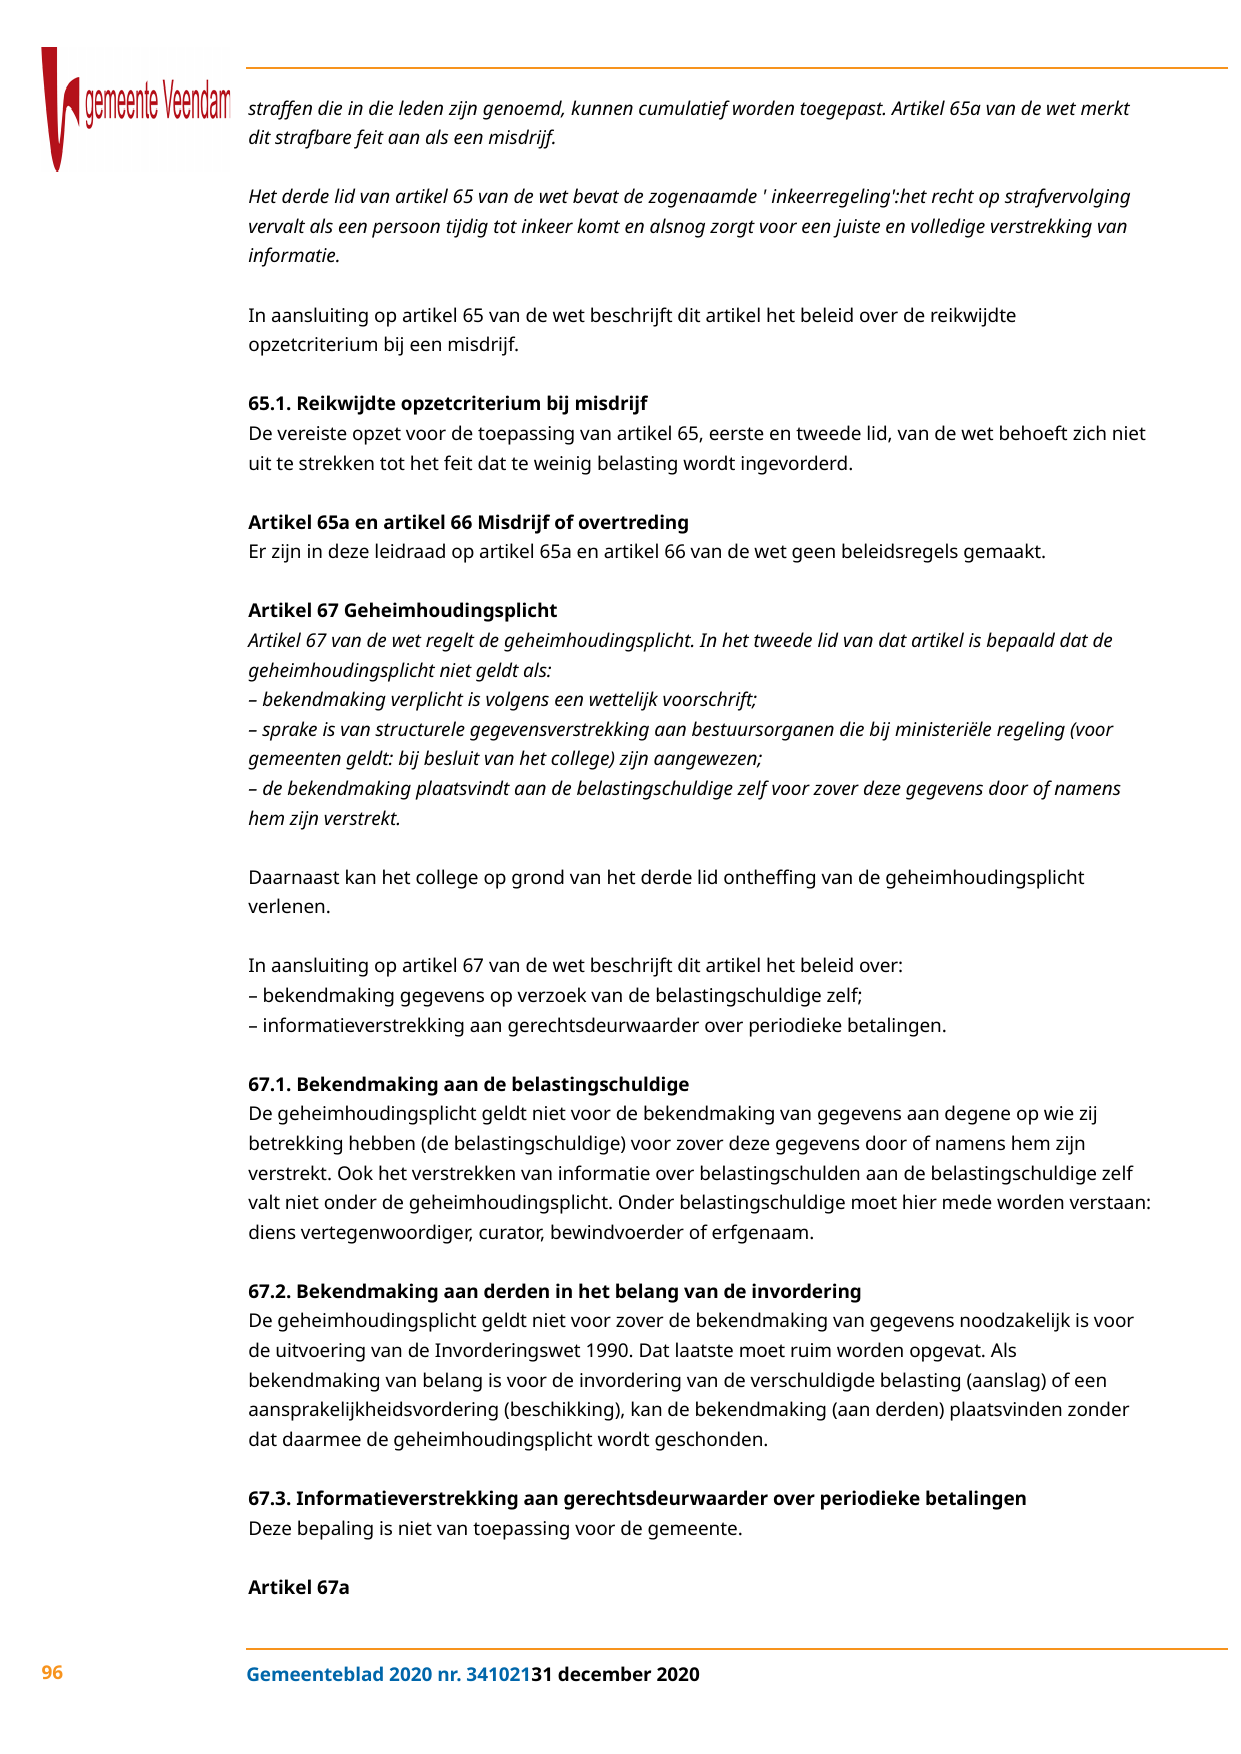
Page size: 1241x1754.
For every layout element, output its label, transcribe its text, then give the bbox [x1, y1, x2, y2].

text – informatieverstrekking aan gerechtsdeurwaarder over periodieke betalingen. [248, 1012, 1152, 1038]
picture [41, 47, 231, 172]
text 67.2. Bekendmaking aan derden in het belang van de invordering [248, 1278, 1152, 1304]
text Er zijn in deze leidraad op artikel 65a en artikel 66 van de wet geen beleidsregels gemaakt. [248, 538, 1152, 564]
text Artikel 67 van de wet regelt de geheimhoudingsplicht. In het tweede lid van dat artikel is bepaald dat de geheimhoudingsplicht niet geldt als: [248, 627, 1152, 683]
text 67.3. Informatieverstrekking aan gerechtsdeurwaarder over periodieke betalingen [248, 1485, 1152, 1511]
text De geheimhoudingsplicht geldt niet voor de bekendmaking van gegevens aan degene op wie zij betrekking hebben (de belastingschuldige) voor zover deze gegevens door of namens hem zijn verstrekt. Ook het verstrekken van informatie over belastingschulden aan de belastingschuldige zelf valt niet onder de geheimhoudingsplicht. Onder belastingschuldige moet hier mede worden verstaan: diens vertegenwoordiger, curator, bewindvoerder of erfgenaam. [248, 1101, 1152, 1245]
text De geheimhoudingsplicht geldt niet voor zover de bekendmaking van gegevens noodzakelijk is voor de uitvoering van de Invorderingswet 1990. Dat laatste moet ruim worden opgevat. Als bekendmaking van belang is voor de invordering van de verschuldigde belasting (aanslag) of een aansprakelijkheidsvordering (beschikking), kan de bekendmaking (aan derden) plaatsvinden zonder dat daarmee de geheimhoudingsplicht wordt geschonden. [248, 1308, 1152, 1452]
text De vereiste opzet voor de toepassing van artikel 65, eerste en tweede lid, van de wet behoeft zich niet uit te strekken tot het feit dat te weinig belasting wordt ingevorderd. [248, 420, 1152, 476]
text Het derde lid van artikel 65 van de wet bevat de zogenaamde ' inkeerregeling':het recht op strafvervolging vervalt als een persoon tijdig tot inkeer komt en alsnog zorgt voor een juiste en volledige verstrekking van informatie. [248, 183, 1152, 268]
text Artikel 67a [248, 1574, 1152, 1600]
text Artikel 67 Geheimhoudingsplicht [248, 598, 1152, 623]
text Deze bepaling is niet van toepassing voor de gemeente. [248, 1515, 1152, 1541]
text Artikel 65a en artikel 66 Misdrijf of overtreding [248, 509, 1152, 535]
text In aansluiting op artikel 67 van de wet beschrijft dit artikel het beleid over: [248, 953, 1152, 978]
text 67.1. Bekendmaking aan de belastingschuldige [248, 1071, 1152, 1097]
text Daarnaast kan het college op grond van het derde lid ontheffing van de geheimhoudingsplicht verlenen. [248, 864, 1152, 919]
text – bekendmaking verplicht is volgens een wettelijk voorschrift; [248, 686, 1152, 712]
text 65.1. Reikwijdte opzetcriterium bij misdrijf [248, 391, 1152, 416]
text In aansluiting op artikel 65 van de wet beschrijft dit artikel het beleid over de reikwijdte opzetcriterium bij een misdrijf. [248, 302, 1152, 357]
text straffen die in die leden zijn genoemd, kunnen cumulatief worden toegepast. Artikel 65a van de wet merkt dit strafbare feit aan als een misdrijf. [248, 95, 1152, 150]
text – bekendmaking gegevens op verzoek van de belastingschuldige zelf; [248, 982, 1152, 1008]
text – de bekendmaking plaatsvindt aan de belastingschuldige zelf voor zover deze gegevens door of namens hem zijn verstrekt. [248, 775, 1152, 831]
text – sprake is van structurele gegevensverstrekking aan bestuursorganen die bij ministeriële regeling (voor gemeenten geldt: bij besluit van het college) zijn aangewezen; [248, 716, 1152, 771]
